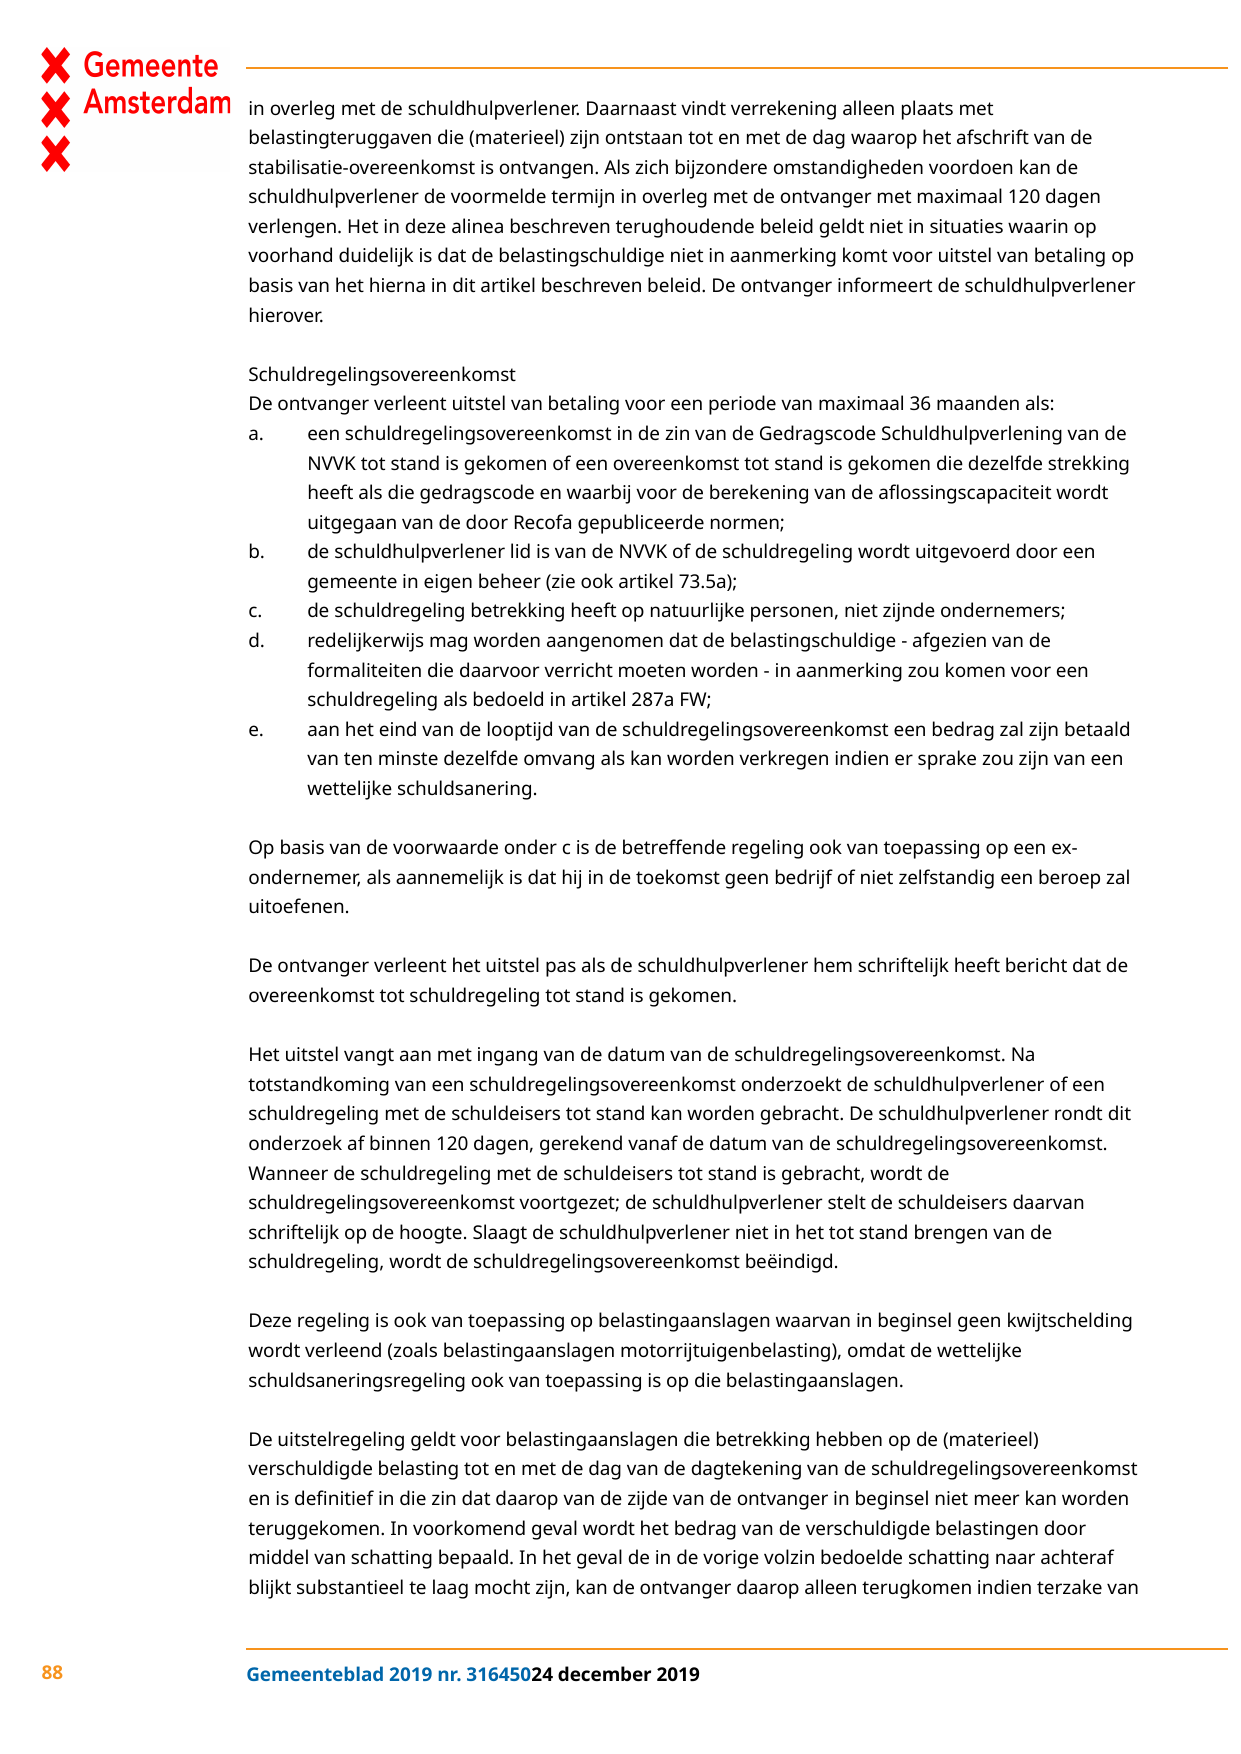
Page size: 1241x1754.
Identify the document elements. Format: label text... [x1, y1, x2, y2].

list de schuldregeling betrekking heeft op natuurlijke personen, niet zijnde ondernemers; [248, 598, 1152, 623]
text Op basis van de voorwaarde onder c is de betreffende regeling ook van toepassing op een ex-ondernemer, als aannemelijk is dat hij in de toekomst geen bedrijf of niet zelfstandig een beroep zal uitoefenen. [248, 834, 1152, 919]
text Deze regeling is ook van toepassing op belastingaanslagen waarvan in beginsel geen kwijtschelding wordt verleend (zoals belastingaanslagen motorrijtuigenbelasting), omdat de wettelijke schuldsaneringsregeling ook van toepassing is op die belastingaanslagen. [248, 1308, 1152, 1393]
list de schuldhulpverlener lid is van de NVVK of de schuldregeling wordt uitgevoerd door een gemeente in eigen beheer (zie ook artikel 73.5a); [248, 538, 1152, 594]
list aan het eind van de looptijd van de schuldregelingsovereenkomst een bedrag zal zijn betaald van ten minste dezelfde omvang als kan worden verkregen indien er sprake zou zijn van een wettelijke schuldsanering. [248, 716, 1152, 801]
text Schuldregelingsovereenkomst [248, 361, 1152, 387]
list redelijkerwijs mag worden aangenomen dat de belastingschuldige - afgezien van de formaliteiten die daarvoor verricht moeten worden - in aanmerking zou komen voor een schuldregeling als bedoeld in artikel 287a FW; [248, 627, 1152, 712]
text in overleg met de schuldhulpverlener. Daarnaast vindt verrekening alleen plaats met belastingteruggaven die (materieel) zijn ontstaan tot en met de dag waarop het afschrift van de stabilisatie-overeenkomst is ontvangen. Als zich bijzondere omstandigheden voordoen kan de schuldhulpverlener de voormelde termijn in overleg met de ontvanger met maximaal 120 dagen verlengen. Het in deze alinea beschreven terughoudende beleid geldt niet in situaties waarin op voorhand duidelijk is dat de belastingschuldige niet in aanmerking komt voor uitstel van betaling op basis van het hierna in dit artikel beschreven beleid. De ontvanger informeert de schuldhulpverlener hierover. [248, 95, 1152, 328]
text De ontvanger verleent uitstel van betaling voor een periode van maximaal 36 maanden als: [248, 391, 1152, 416]
picture [41, 47, 231, 172]
text De ontvanger verleent het uitstel pas als de schuldhulpverlener hem schriftelijk heeft bericht dat de overeenkomst tot schuldregeling tot stand is gekomen. [248, 953, 1152, 1008]
text De uitstelregeling geldt voor belastingaanslagen die betrekking hebben op de (materieel) verschuldigde belasting tot en met de dag van de dagtekening van de schuldregelingsovereenkomst en is definitief in die zin dat daarop van de zijde van de ontvanger in beginsel niet meer kan worden teruggekomen. In voorkomend geval wordt het bedrag van de verschuldigde belastingen door middel van schatting bepaald. In het geval de in de vorige volzin bedoelde schatting naar achteraf blijkt substantieel te laag mocht zijn, kan de ontvanger daarop alleen terugkomen indien terzake van [248, 1426, 1152, 1600]
list een schuldregelingsovereenkomst in de zin van de Gedragscode Schuldhulpverlening van de NVVK tot stand is gekomen of een overeenkomst tot stand is gekomen die dezelfde strekking heeft als die gedragscode en waarbij voor de berekening van de aflossingscapaciteit wordt uitgegaan van de door Recofa gepubliceerde normen; [248, 420, 1152, 535]
text Het uitstel vangt aan met ingang van de datum van de schuldregelingsovereenkomst. Na totstandkoming van een schuldregelingsovereenkomst onderzoekt de schuldhulpverlener of een schuldregeling met de schuldeisers tot stand kan worden gebracht. De schuldhulpverlener rondt dit onderzoek af binnen 120 dagen, gerekend vanaf de datum van de schuldregelingsovereenkomst. Wanneer de schuldregeling met de schuldeisers tot stand is gebracht, wordt de schuldregelingsovereenkomst voortgezet; de schuldhulpverlener stelt de schuldeisers daarvan schriftelijk op de hoogte. Slaagt de schuldhulpverlener niet in het tot stand brengen van de schuldregeling, wordt de schuldregelingsovereenkomst beëindigd. [248, 1041, 1152, 1274]
